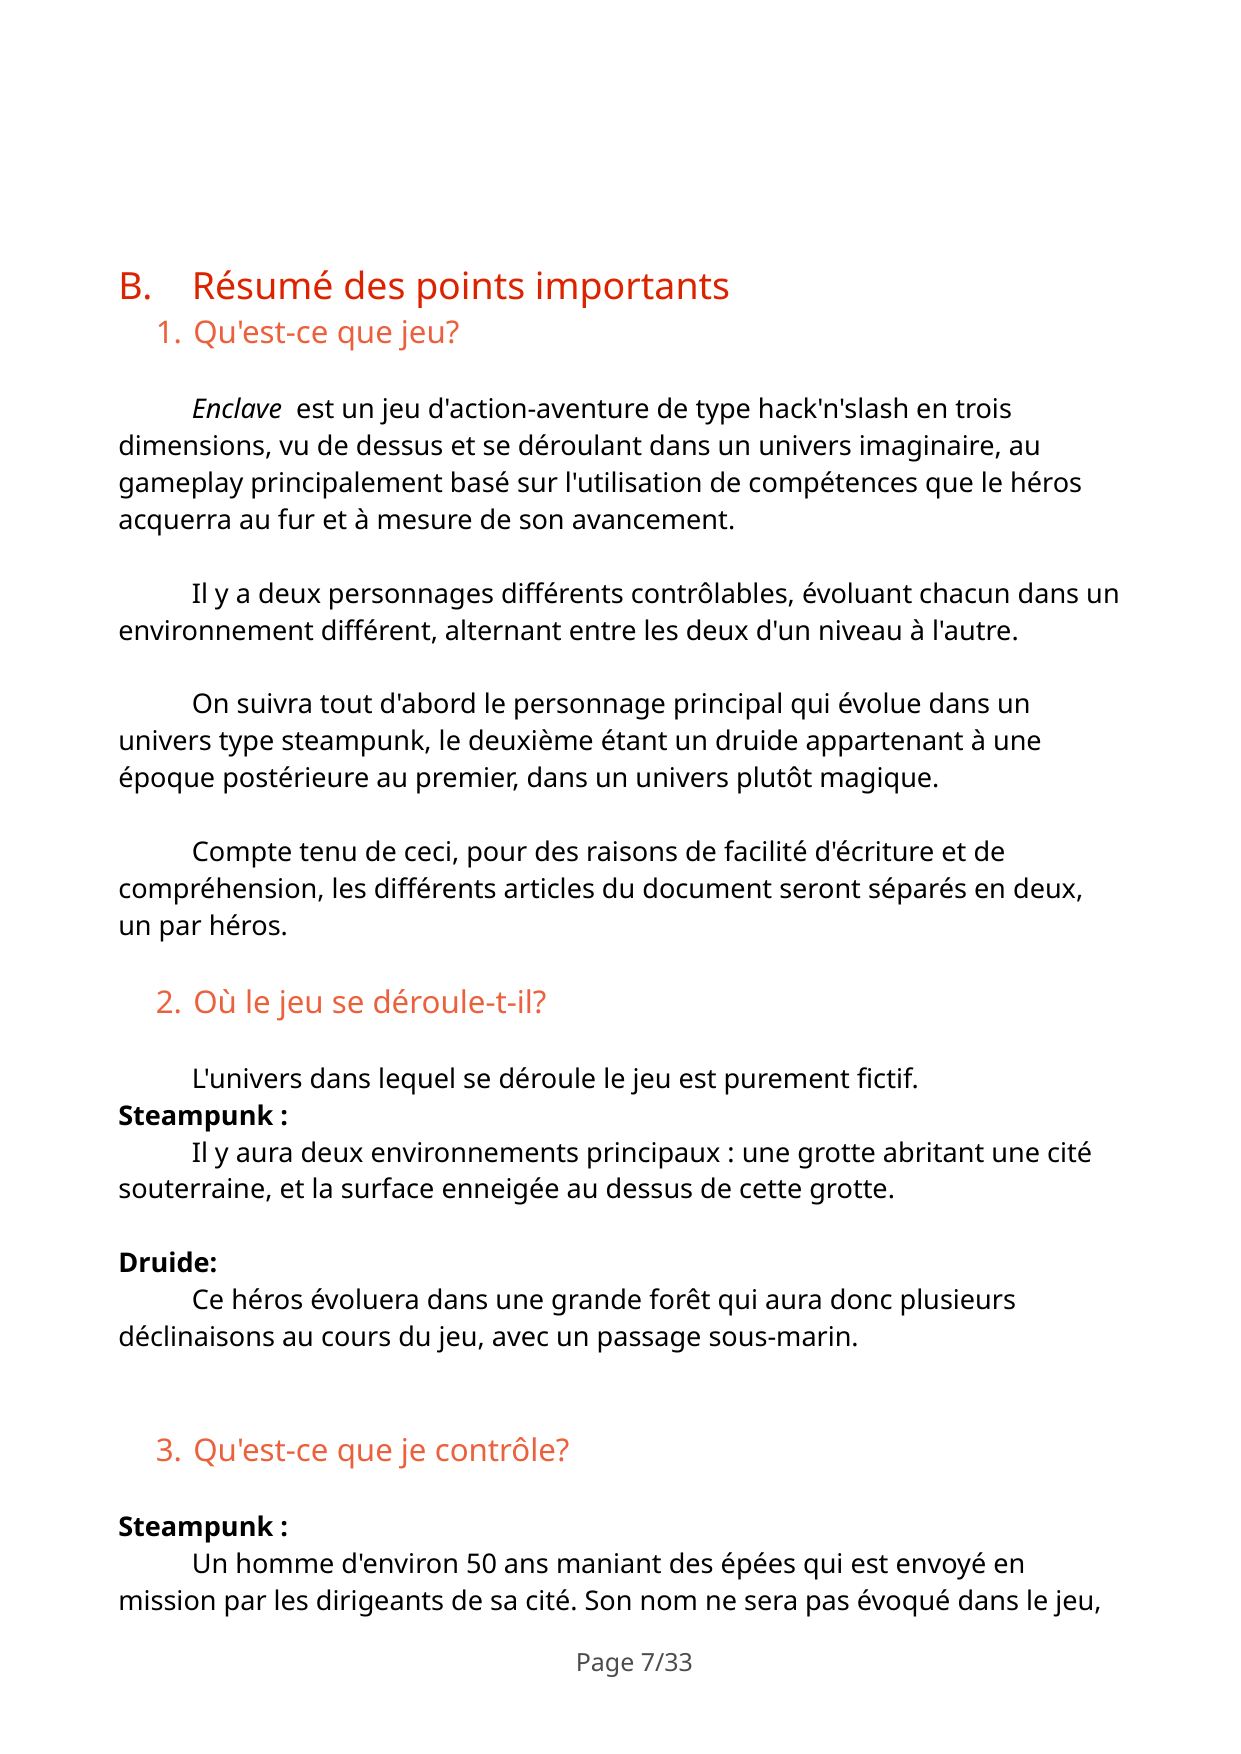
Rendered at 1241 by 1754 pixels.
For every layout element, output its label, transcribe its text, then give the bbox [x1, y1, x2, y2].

text Steampunk : [118, 1508, 1122, 1544]
text Il y a deux personnages différents contrôlables, évoluant chacun dans un environnement différent, alternant entre les deux d'un niveau à l'autre. [118, 574, 1122, 648]
text L'univers dans lequel se déroule le jeu est purement fictif. [118, 1059, 1122, 1096]
list Qu'est-ce que jeu? [156, 310, 1122, 353]
text Druide: [118, 1244, 1122, 1281]
text Il y aura deux environnements principaux : une grotte abritant une cité souterraine, et la surface enneigée au dessus de cette grotte. [118, 1133, 1122, 1207]
text Un homme d'environ 50 ans maniant des épées qui est envoyé en mission par les dirigeants de sa cité. Son nom ne sera pas évoqué dans le jeu, [118, 1544, 1122, 1618]
text Ce héros évoluera dans une grande forêt qui aura donc plusieurs déclinaisons au cours du jeu, avec un passage sous-marin. [118, 1281, 1122, 1354]
text Enclave est un jeu d'action-aventure de type hack'n'slash en trois dimensions, vu de dessus et se déroulant dans un univers imaginaire, au gameplay principalement basé sur l'utilisation de compétences que le héros acquerra au fur et à mesure de son avancement. [118, 390, 1122, 537]
text B. Résumé des points importants [118, 259, 1122, 310]
list Où le jeu se déroule-t-il? [156, 980, 1122, 1022]
text Compte tenu de ceci, pour des raisons de facilité d'écriture et de compréhension, les différents articles du document seront séparés en deux, un par héros. [118, 832, 1122, 943]
text On suivra tout d'abord le personnage principal qui évolue dans un univers type steampunk, le deuxième étant un druide appartenant à une époque postérieure au premier, dans un univers plutôt magique. [118, 685, 1122, 796]
text Steampunk : [118, 1096, 1122, 1133]
list Qu'est-ce que je contrôle? [156, 1428, 1122, 1471]
